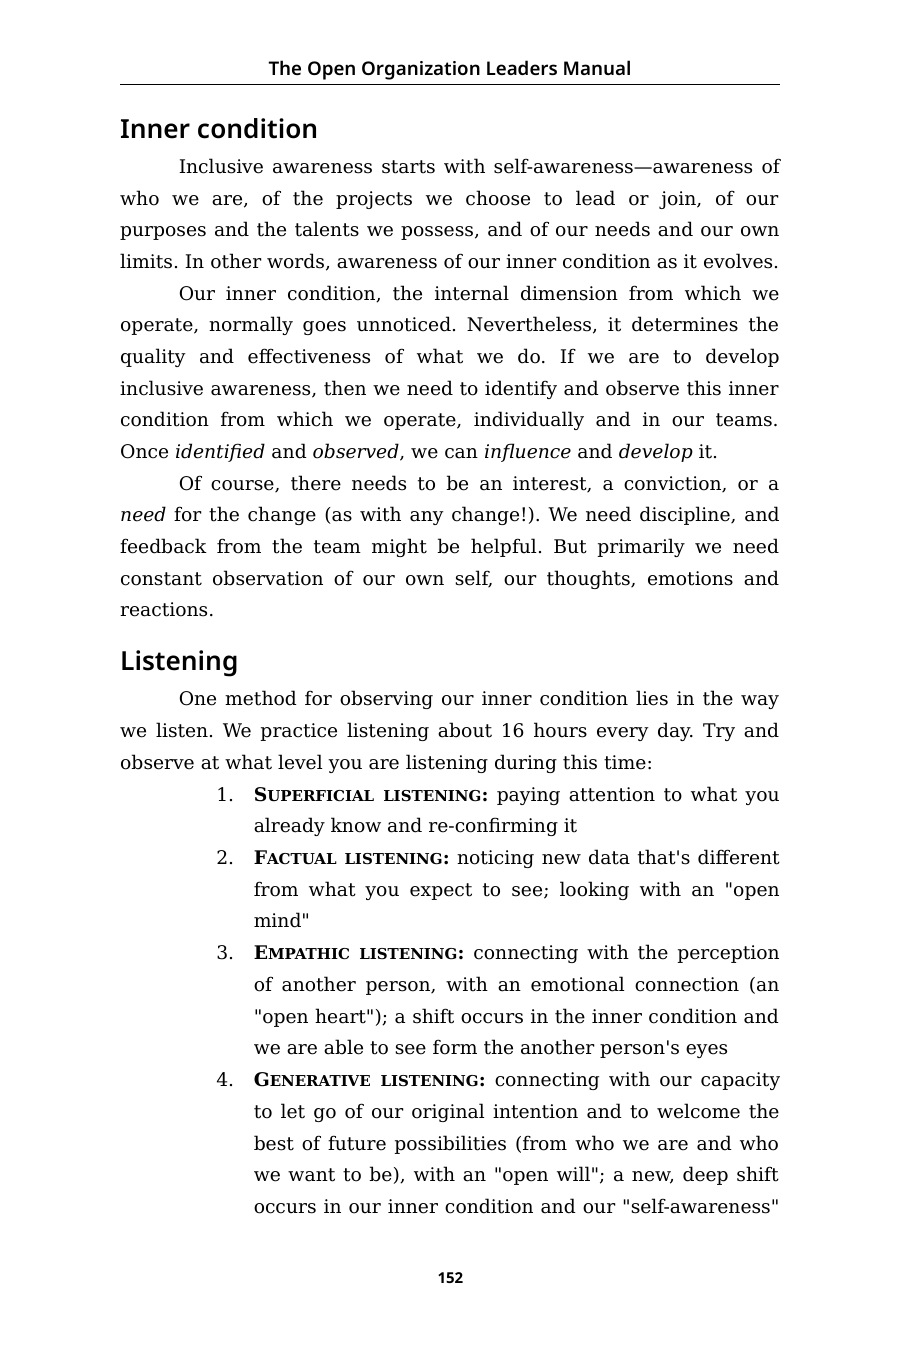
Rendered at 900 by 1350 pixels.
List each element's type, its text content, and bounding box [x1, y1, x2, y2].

text Of course, there needs to be an interest, a conviction, or a need for the change (as with any change!). We need discipline, and feedback from the team might be helpful. But primarily we need constant observation of our own self, our thoughts, emotions and reactions. [120, 473, 780, 621]
list Empathic listening: connecting with the perception of another person, with an emotional connection (an "open heart"); a shift occurs in the inner condition and we are able to see form the another person's eyes [216, 942, 780, 1059]
list Factual listening: noticing new data that's different from what you expect to see; looking with an "open mind" [216, 847, 780, 932]
text Our inner condition, the internal dimension from which we operate, normally goes unnoticed. Nevertheless, it determines the quality and effectiveness of what we do. If we are to develop inclusive awareness, then we need to identify and observe this inner condition from which we operate, individually and in our teams. Once identified and observed, we can influence and develop it. [120, 283, 780, 463]
subtitle Inner condition [120, 114, 780, 144]
text One method for observing our inner condition lies in the way we listen. We practice listening about 16 hours every day. Try and observe at what level you are listening during this time: [120, 688, 780, 774]
list Superficial listening: paying attention to what you already know and re-confirming it [216, 783, 780, 837]
text Inclusive awareness starts with self-awareness—awareness of who we are, of the projects we choose to lead or join, of our purposes and the talents we possess, and of our needs and our own limits. In other words, awareness of our inner condition as it evolves. [120, 156, 780, 273]
subtitle Listening [120, 646, 780, 676]
list Generative listening: connecting with our capacity to let go of our original intention and to welcome the best of future possibilities (from who we are and who we want to be), with an "open will"; a new, deep shift occurs in our inner condition and our "self-awareness" [216, 1069, 780, 1218]
